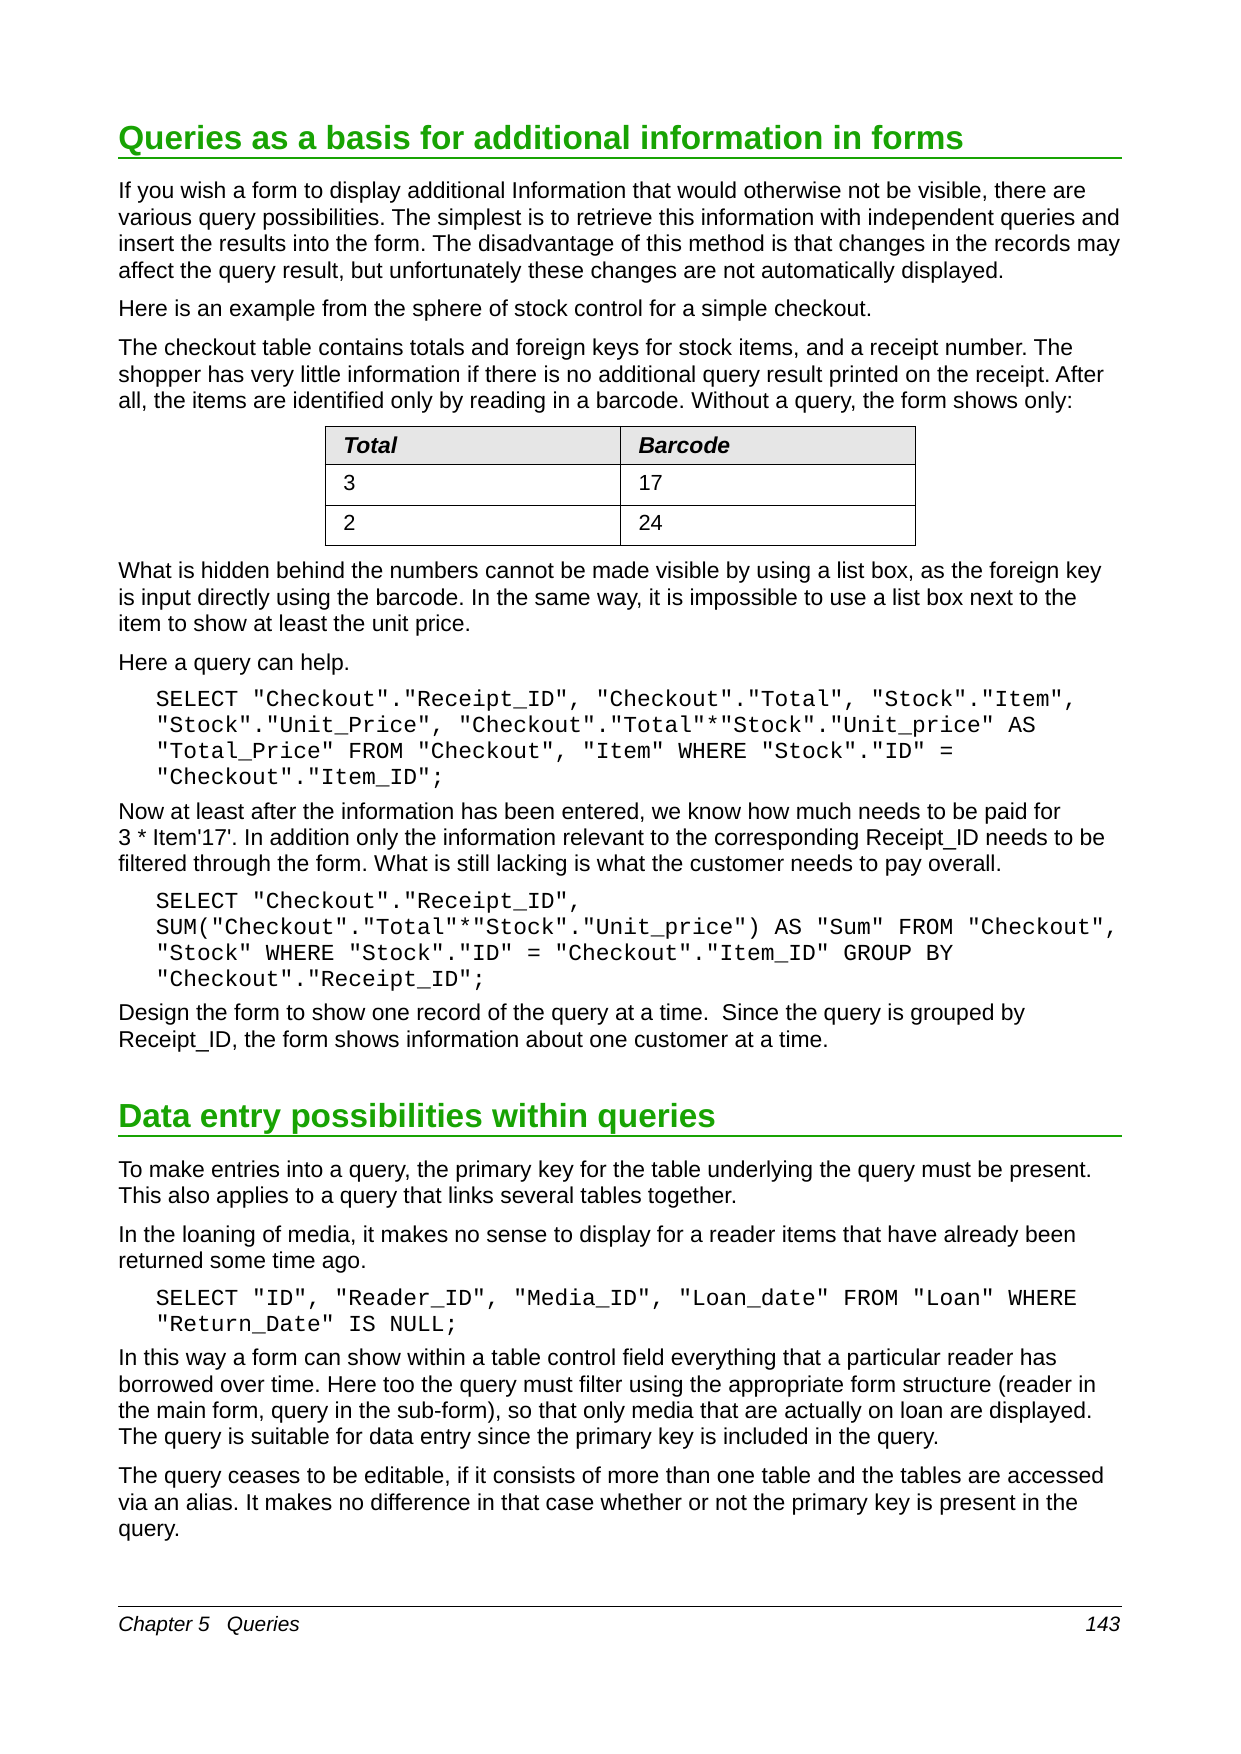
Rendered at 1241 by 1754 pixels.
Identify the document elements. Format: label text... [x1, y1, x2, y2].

text Here is an example from the sphere of stock control for a simple checkout. [118, 295, 1122, 322]
text To make entries into a query, the primary key for the table underlying the query must be present. This also applies to a query that links several tables together. [118, 1156, 1122, 1208]
subtitle Data entry possibilities within queries [118, 1096, 1122, 1135]
text SELECT "Checkout"."Receipt_ID", "Checkout"."Total", "Stock"."Item", "Stock"."Unit_Price", "Checkout"."Total"*"Stock"."Unit_price" AS "Total_Price" FROM "Checkout", "Item" WHERE "Stock"."ID" = "Checkout"."Item_ID"; [156, 688, 1122, 791]
text Now at least after the information has been entered, we know how much needs to be paid for 3 * Item'17'. In addition only the information relevant to the corresponding Receipt_ID needs to be filtered through the form. What is still lacking is what the customer needs to pay overall. [118, 798, 1122, 877]
text In this way a form can show within a table control field everything that a particular reader has borrowed over time. Here too the query must filter using the appropriate form structure (reader in the main form, query in the sub-form), so that only media that are actually on loan are displayed. The query is suitable for data entry since the primary key is included in the query. [118, 1344, 1122, 1450]
table_cell 2 [326, 506, 620, 545]
text Design the form to show one record of the query at a time. Since the query is grouped by Receipt_ID, the form shows information about one customer at a time. [118, 999, 1122, 1052]
text The query ceases to be editable, if it consists of more than one table and the tables are accessed via an alias. It makes no difference in that case whether or not the primary key is present in the query. [118, 1462, 1122, 1541]
table_cell 17 [621, 465, 915, 504]
text The checkout table contains totals and foreign keys for stock items, and a receipt number. The shopper has very little information if there is no additional query result printed on the receipt. After all, the items are identified only by reading in a barcode. Without a query, the form shows only: [118, 334, 1122, 413]
table_header Total [326, 427, 620, 464]
text SELECT "ID", "Reader_ID", "Media_ID", "Loan_date" FROM "Loan" WHERE "Return_Date" IS NULL; [156, 1286, 1122, 1338]
text Here a query can help. [118, 649, 1122, 675]
subtitle Queries as a basis for additional information in forms [118, 118, 1122, 157]
text If you wish a form to display additional Information that would otherwise not be visible, there are various query possibilities. The simplest is to retrieve this information with independent queries and insert the results into the form. The disadvantage of this method is that changes in the records may affect the query result, but unfortunately these changes are not automatically displayed. [118, 177, 1122, 283]
text SELECT "Checkout"."Receipt_ID", SUM("Checkout"."Total"*"Stock"."Unit_price") AS "Sum" FROM "Checkout", "Stock" WHERE "Stock"."ID" = "Checkout"."Item_ID" GROUP BY "Checkout"."Receipt_ID"; [156, 889, 1122, 993]
table_cell 24 [621, 506, 915, 545]
table_header Barcode [621, 427, 915, 464]
table_cell 3 [326, 465, 620, 504]
text What is hidden behind the numbers cannot be made visible by using a list box, as the foreign key is input directly using the barcode. In the same way, it is impossible to use a list box next to the item to show at least the unit price. [118, 557, 1122, 636]
text In the loaning of media, it makes no sense to display for a reader items that have already been returned some time ago. [118, 1221, 1122, 1274]
